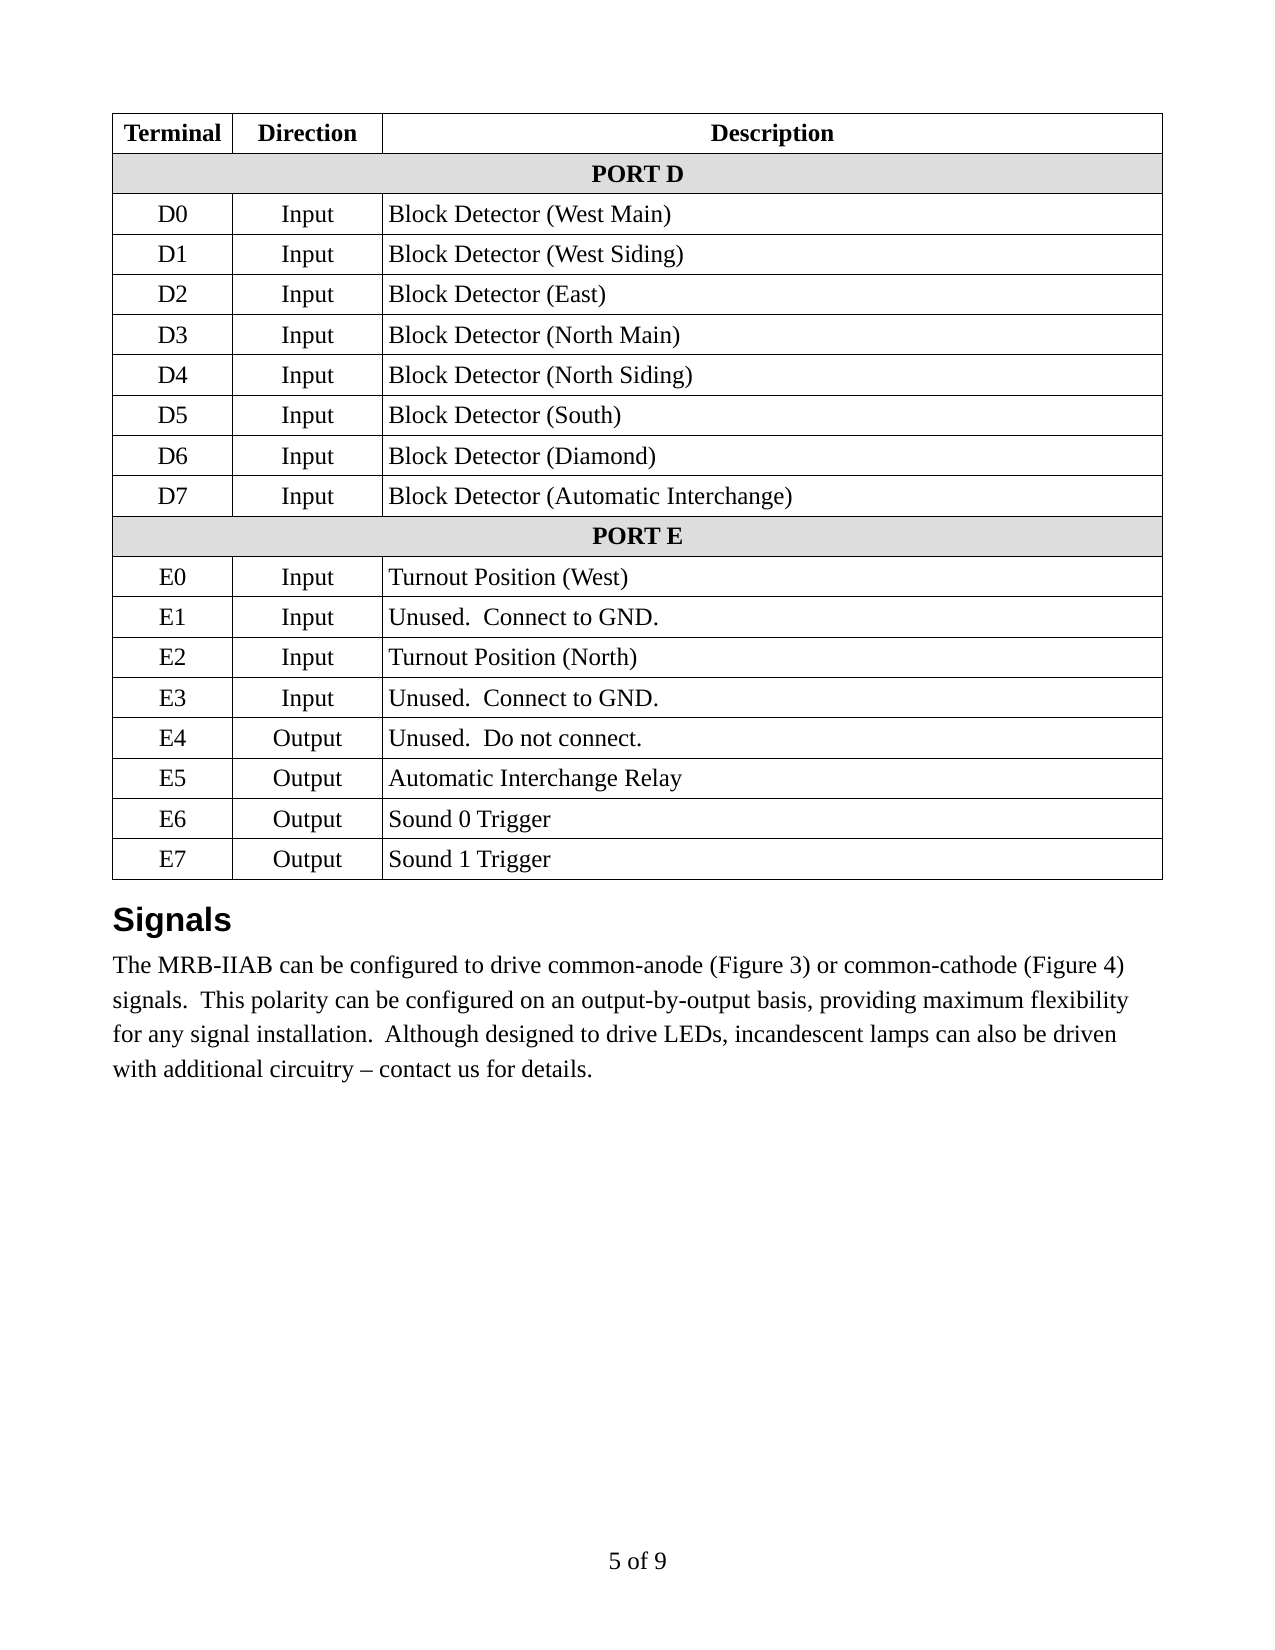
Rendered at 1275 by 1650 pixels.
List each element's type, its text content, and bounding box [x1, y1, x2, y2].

table_cell Input [233, 275, 382, 314]
table_cell E7 [113, 839, 232, 878]
table_cell E4 [113, 718, 232, 757]
table_cell D6 [113, 436, 232, 475]
table_header Direction [233, 114, 382, 153]
table_cell D1 [113, 235, 232, 274]
table_cell D2 [113, 275, 232, 314]
table_cell Input [233, 235, 382, 274]
table_cell Block Detector (South) [383, 396, 1162, 435]
table_cell Output [233, 799, 382, 838]
table_cell Input [233, 396, 382, 435]
table_cell D7 [113, 476, 232, 516]
table_cell E3 [113, 678, 232, 717]
table_cell Input [233, 557, 382, 596]
table_cell E5 [113, 759, 232, 798]
table_cell D5 [113, 396, 232, 435]
table_cell Input [233, 678, 382, 717]
table_cell Input [233, 638, 382, 677]
table_cell Output [233, 759, 382, 798]
table_cell Unused. Connect to GND. [383, 597, 1162, 637]
table_cell Unused. Do not connect. [383, 718, 1162, 757]
table_cell Input [233, 476, 382, 516]
table_cell Block Detector (North Main) [383, 315, 1162, 354]
subtitle Signals [112, 899, 1162, 938]
table_cell Block Detector (North Siding) [383, 355, 1162, 395]
table_cell PORT E [113, 517, 1162, 556]
table_cell Output [233, 839, 382, 878]
table_cell Sound 1 Trigger [383, 839, 1162, 878]
table_cell Input [233, 436, 382, 475]
table_cell Input [233, 315, 382, 354]
table_cell PORT D [113, 154, 1162, 193]
table_cell Block Detector (East) [383, 275, 1162, 314]
table_cell Sound 0 Trigger [383, 799, 1162, 838]
table_cell Block Detector (Diamond) [383, 436, 1162, 475]
table_cell Block Detector (West Main) [383, 194, 1162, 233]
text The MRB-IIAB can be configured to drive common-anode (Figure 3) or common-cathode (Figure 4) signals. This polarity can be configured on an output-by-output basis, providing maximum flexibility for any signal installation. Although designed to drive LEDs, incandescent lamps can also be driven with additional circuitry – contact us for details. [112, 951, 1162, 1083]
table_cell E2 [113, 638, 232, 677]
table_cell E6 [113, 799, 232, 838]
table_header Description [383, 114, 1162, 153]
table_cell Block Detector (Automatic Interchange) [383, 476, 1162, 516]
table_cell Input [233, 597, 382, 637]
table_cell Unused. Connect to GND. [383, 678, 1162, 717]
table_cell Block Detector (West Siding) [383, 235, 1162, 274]
table_cell E0 [113, 557, 232, 596]
table_cell Turnout Position (North) [383, 638, 1162, 677]
table_cell Input [233, 194, 382, 233]
table_cell Output [233, 718, 382, 757]
table_header Terminal [113, 114, 232, 153]
table_cell E1 [113, 597, 232, 637]
table_cell Input [233, 355, 382, 395]
table_cell Automatic Interchange Relay [383, 759, 1162, 798]
table_cell D0 [113, 194, 232, 233]
table_cell D3 [113, 315, 232, 354]
table_cell Turnout Position (West) [383, 557, 1162, 596]
table_cell D4 [113, 355, 232, 395]
